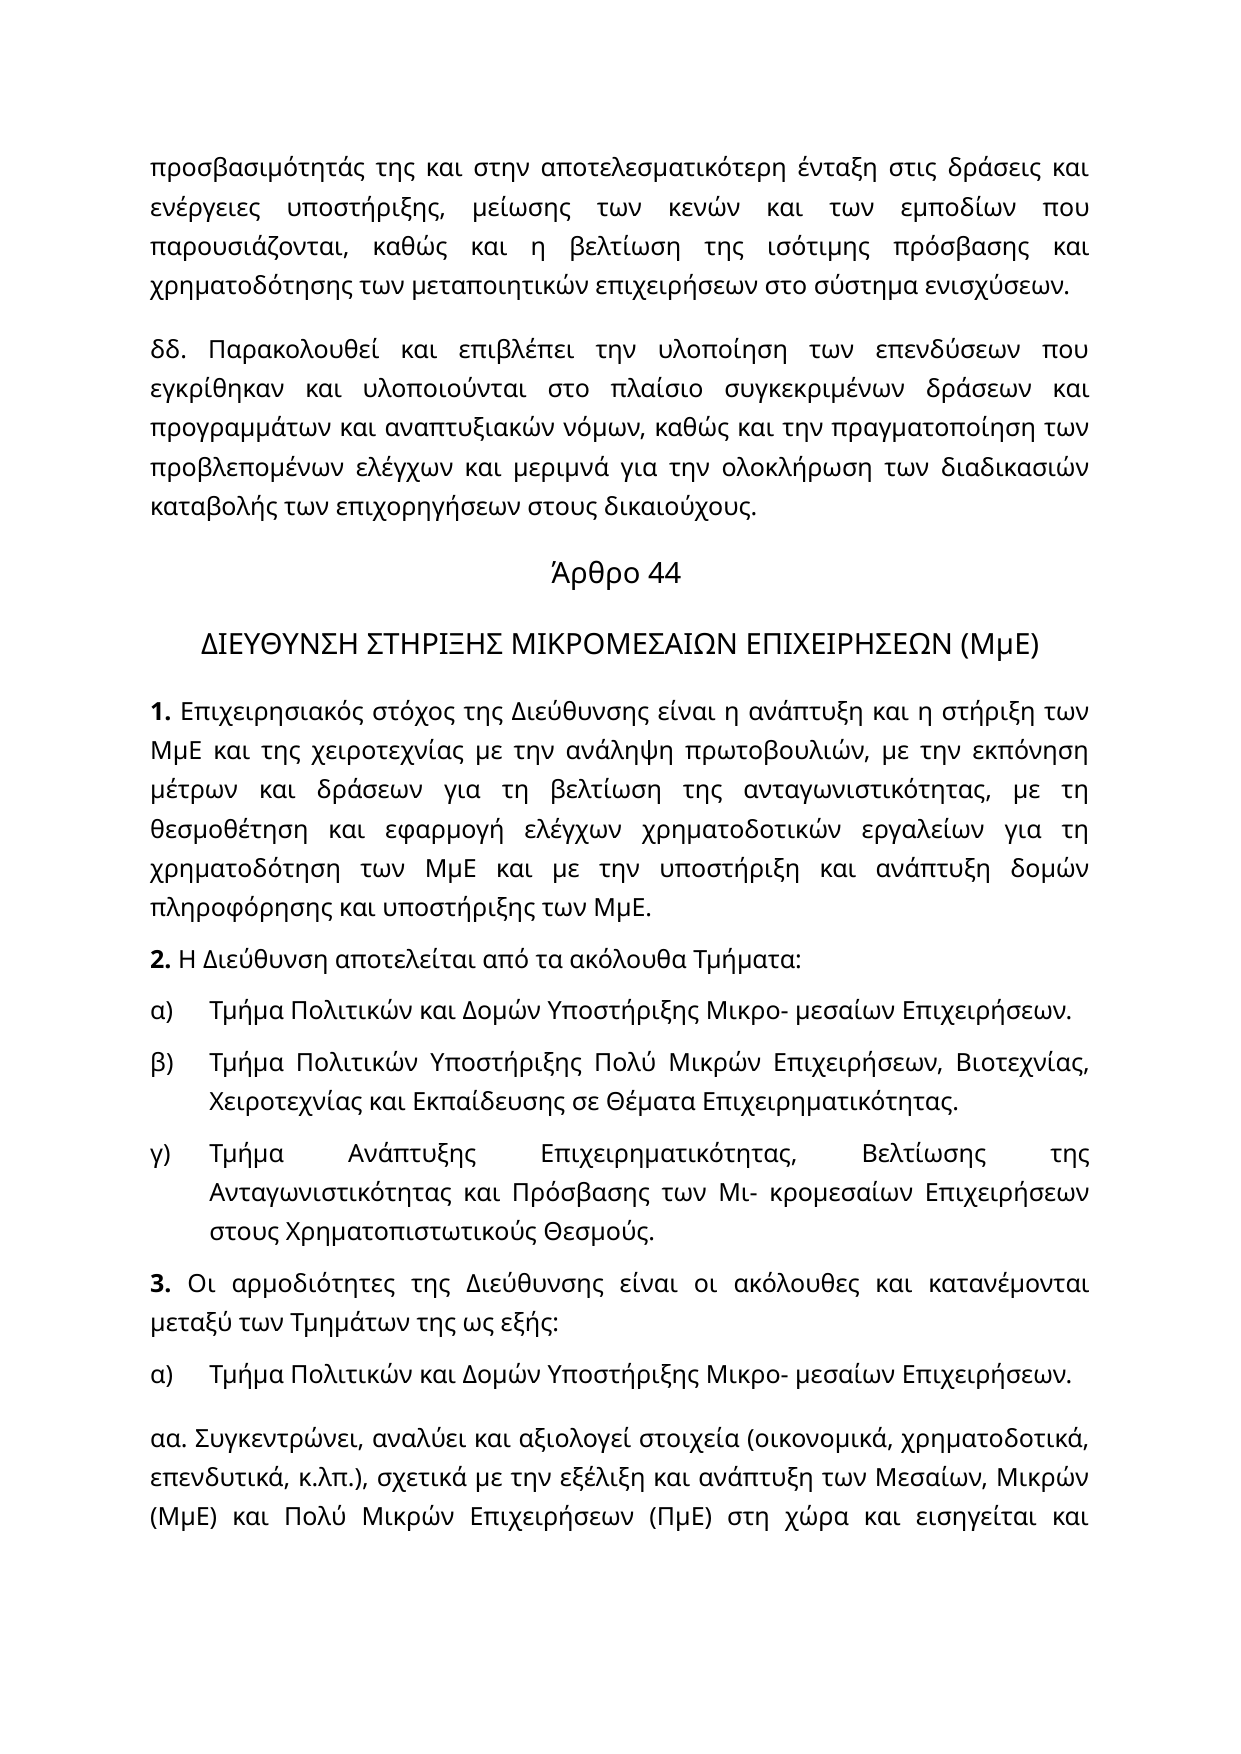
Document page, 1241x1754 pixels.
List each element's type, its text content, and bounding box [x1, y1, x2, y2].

list γ) Τμήμα Ανάπτυξης Επιχειρηματικότητας, Βελτίωσης της Ανταγωνιστικότητας και Πρόσβασης των Μι- κρομεσαίων Επιχειρήσεων στους Χρηματοπιστωτικούς Θεσμούς. [150, 1135, 1090, 1248]
text 2. Η Διεύθυνση αποτελείται από τα ακόλουθα Τμήματα: [150, 941, 1090, 975]
text 3. Οι αρμοδιότητες της Διεύθυνσης είναι οι ακόλουθες και κατανέμονται μεταξύ των Τμημάτων της ως εξής: [150, 1265, 1090, 1339]
list β) Τμήμα Πολιτικών Υποστήριξης Πολύ Μικρών Επιχειρήσεων, Βιοτεχνίας, Χειροτεχνίας και Εκπαίδευσης σε Θέματα Επιχειρηματικότητας. [150, 1044, 1090, 1118]
text προσβασιμότητάς της και στην αποτελεσματικότερη ένταξη στις δράσεις και ενέργειες υποστήριξης, μείωσης των κενών και των εμποδίων που παρουσιάζονται, καθώς και η βελτίωση της ισότιμης πρόσβασης και χρηματοδότησης των μεταποιητικών επιχειρήσεων στο σύστημα ενισχύσεων. [150, 150, 1090, 302]
list α) Τμήμα Πολιτικών και Δομών Υποστήριξης Μικρο- μεσαίων Επιχειρήσεων. [150, 1356, 1090, 1390]
text αα. Συγκεντρώνει, αναλύει και αξιολογεί στοιχεία (οικονομικά, χρηματοδοτικά, επενδυτικά, κ.λπ.), σχετικά με την εξέλιξη και ανάπτυξη των Μεσαίων, Μικρών (ΜμΕ) και Πολύ Μικρών Επιχειρήσεων (ΠμΕ) στη χώρα και εισηγείται και [150, 1420, 1090, 1533]
subtitle Άρθρο 44 [150, 552, 1090, 592]
text 1. Επιχειρησιακός στόχος της Διεύθυνσης είναι η ανάπτυξη και η στήριξη των ΜμΕ και της χειροτεχνίας με την ανάληψη πρωτοβουλιών, με την εκπόνηση μέτρων και δράσεων για τη βελτίωση της ανταγωνιστικότητας, με τη θεσμοθέτηση και εφαρμογή ελέγχων χρηματοδοτικών εργαλείων για τη χρηματοδότηση των ΜμΕ και με την υποστήριξη και ανάπτυξη δομών πληροφόρησης και υποστήριξης των ΜμΕ. [150, 694, 1090, 924]
list α) Τμήμα Πολιτικών και Δομών Υποστήριξης Μικρο- μεσαίων Επιχειρήσεων. [150, 993, 1090, 1027]
text δδ. Παρακολουθεί και επιβλέπει την υλοποίηση των επενδύσεων που εγκρίθηκαν και υλοποιούνται στο πλαίσιο συγκεκριμένων δράσεων και προγραμμάτων και αναπτυξιακών νόμων, καθώς και την πραγματοποίηση των προβλεπομένων ελέγχων και μεριμνά για την ολοκλήρωση των διαδικασιών καταβολής των επιχορηγήσεων στους δικαιούχους. [150, 332, 1090, 522]
subtitle ΔΙΕΥΘΥΝΣΗ ΣΤΗΡΙΞΗΣ ΜΙΚΡΟΜΕΣΑΙΩΝ ΕΠΙΧΕΙΡΗΣΕΩΝ (ΜμΕ) [150, 623, 1090, 663]
